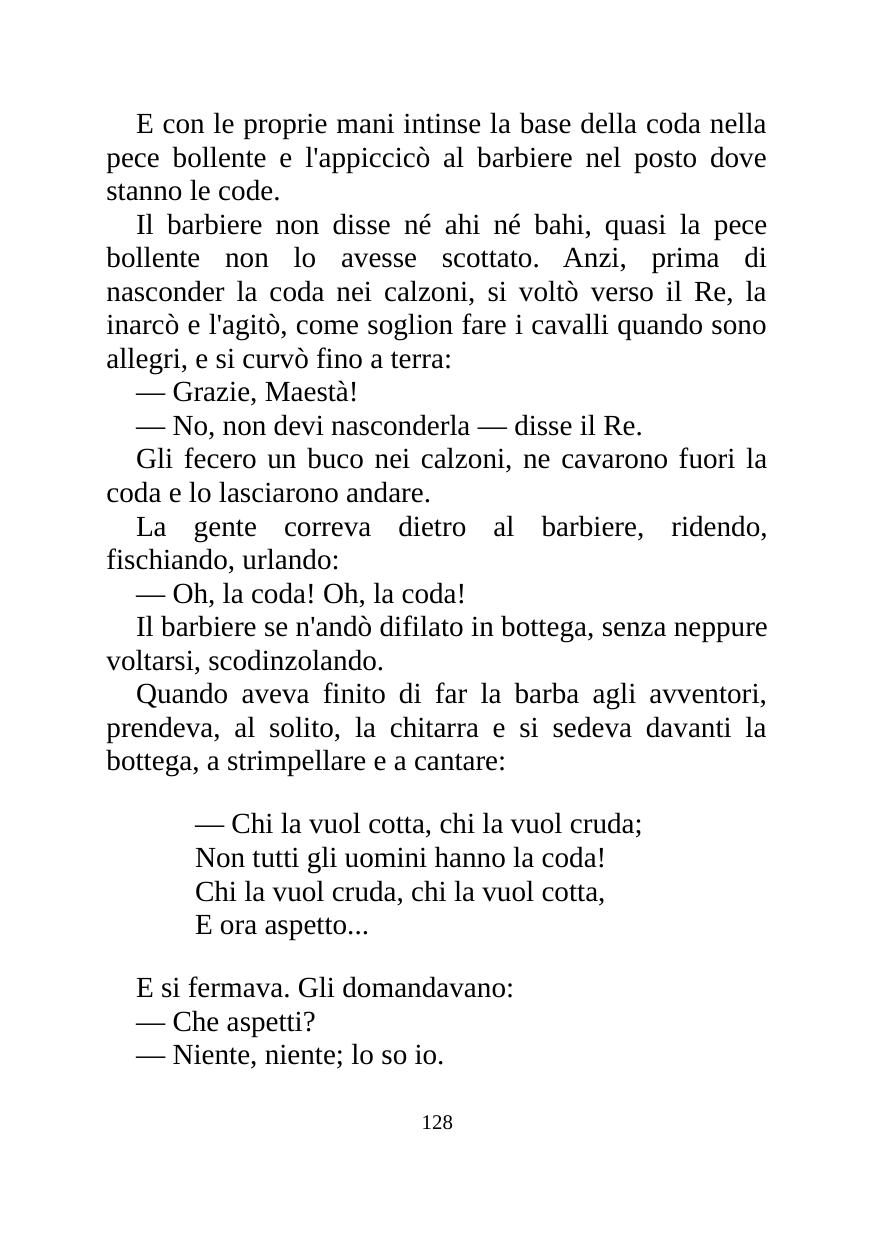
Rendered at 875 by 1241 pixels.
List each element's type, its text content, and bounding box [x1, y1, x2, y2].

text La gente correva dietro al barbiere, ridendo, fischiando, urlando: [106, 509, 768, 576]
text — Oh, la coda! Oh, la coda! [106, 576, 768, 609]
text — No, non devi nasconderla — disse il Re. [106, 408, 768, 442]
text — Che aspetti? [106, 1004, 768, 1037]
text Il barbiere non disse né ahi né bahi, quasi la pece bollente non lo avesse scottato. Anzi, prima di nasconder la coda nei calzoni, si voltò verso il Re, la inarcò e l'agitò, come soglion fare i cavalli quando sono allegri, e si curvò fino a terra: [106, 207, 768, 374]
text Il barbiere se n'andò difilato in bottega, senza neppure voltarsi, scodinzolando. [106, 609, 768, 676]
text — Grazie, Maestà! [106, 374, 768, 408]
text Quando aveva finito di far la barba agli avventori, prendeva, al solito, la chitarra e si sedeva davanti la bottega, a strimpellare e a cantare: [106, 676, 768, 777]
text — Chi la vuol cotta, chi la vuol cruda; Non tutti gli uomini hanno la coda! Chi la vuol cruda, chi la vuol cotta, E ora aspetto... [195, 807, 768, 941]
text E si fermava. Gli domandavano: [106, 970, 768, 1004]
text E con le proprie mani intinse la base della coda nella pece bollente e l'appiccicò al barbiere nel posto dove stanno le code. [106, 106, 768, 207]
text Gli fecero un buco nei calzoni, ne cavarono fuori la coda e lo lasciarono andare. [106, 442, 768, 509]
text — Niente, niente; lo so io. [106, 1037, 768, 1071]
